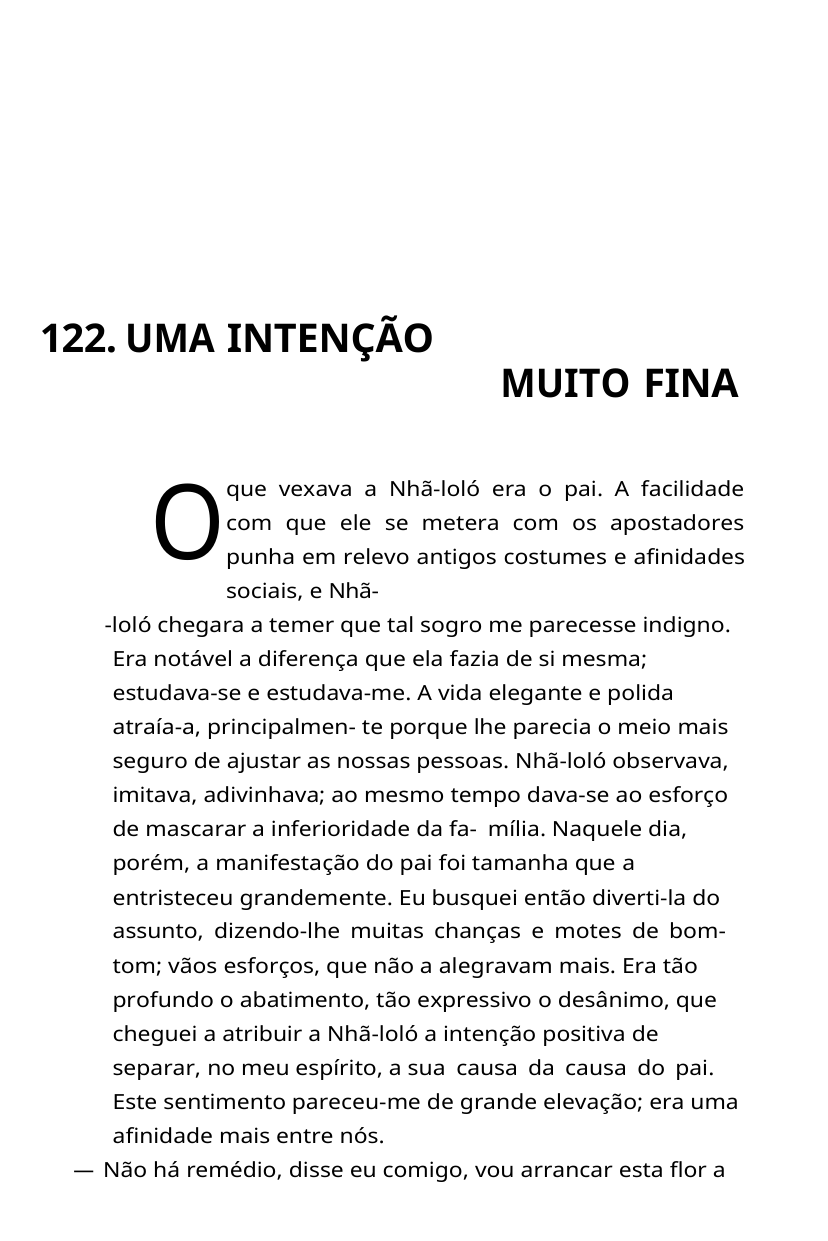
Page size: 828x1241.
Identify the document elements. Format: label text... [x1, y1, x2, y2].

text que vexava a Nhã-loló era o pai. A facilidade com que ele se metera com os apostadores punha em relevo antigos costumes e afinidades sociais, e Nhã- [226, 474, 745, 604]
subtitle UMA INTENÇÃO [39, 317, 739, 362]
text -loló chegara a temer que tal sogro me parecesse indigno. Era notável a diferença que ela fazia de si mesma; estudava-se e estudava-me. A vida elegante e polida atraía-a, principalmen- te porque lhe parecia o meio mais seguro de ajustar as nossas pessoas. Nhã-loló observava, imitava, adivinhava; ao mesmo tempo dava-se ao esforço de mascarar a inferioridade da fa- mília. Naquele dia, porém, a manifestação do pai foi tamanha que a entristeceu grandemente. Eu busquei então diverti-la do assunto, dizendo-lhe muitas chanças e motes de bom-tom; vãos esforços, que não a alegravam mais. Era tão profundo o abatimento, tão expressivo o desânimo, que cheguei a atribuir a Nhã-loló a intenção positiva de separar, no meu espírito, a sua causa da causa do pai. Este sentimento pareceu-me de grande elevação; era uma afinidade mais entre nós. [104, 610, 745, 1149]
text O [150, 456, 226, 585]
list Não há remédio, disse eu comigo, vou arrancar esta flor a [39, 1155, 740, 1183]
text MUITO FINA [39, 362, 739, 406]
